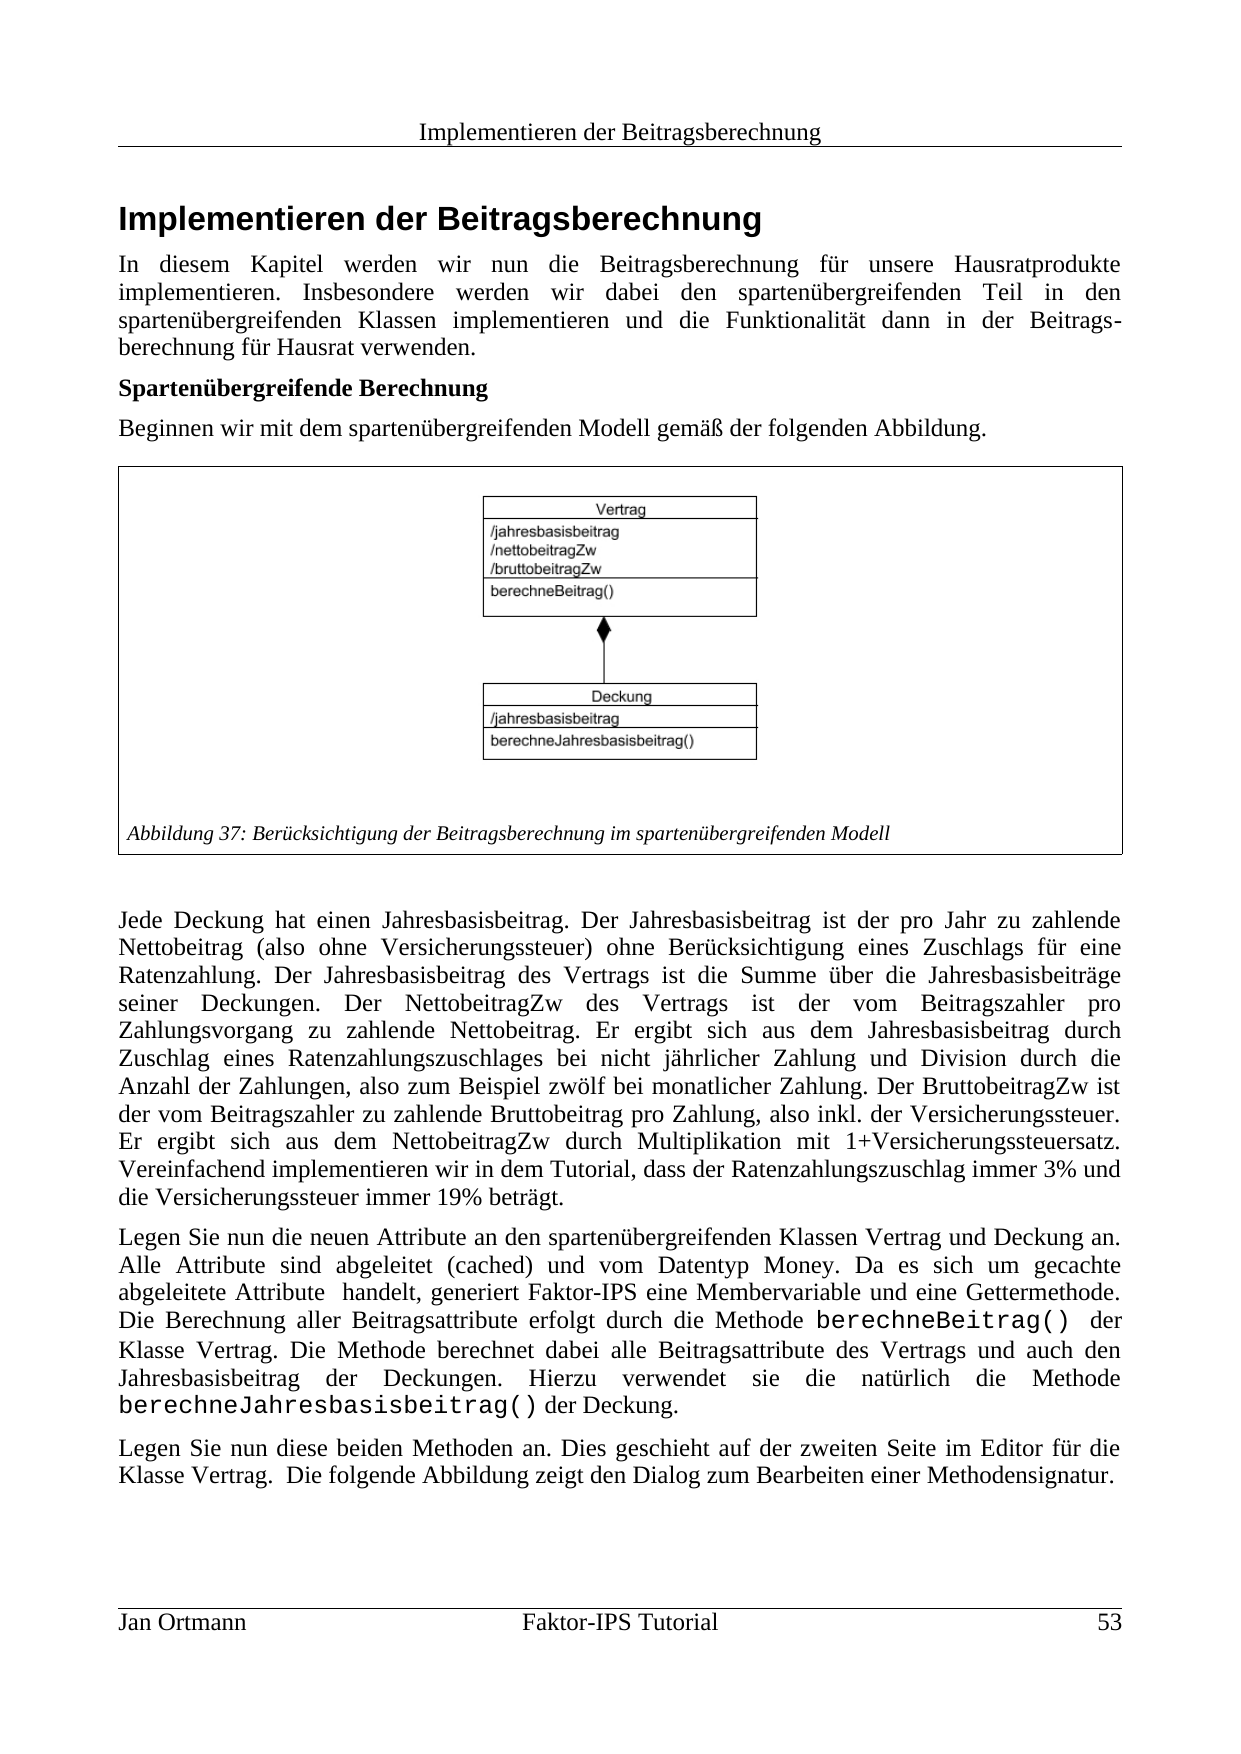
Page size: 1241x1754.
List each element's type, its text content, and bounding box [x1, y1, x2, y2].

text Legen Sie nun diese beiden Methoden an. Dies geschieht auf der zweiten Seite im Editor für die Klasse Vertrag. Die folgende Abbildung zeigt den Dialog zum Bearbeiten einer Methodensignatur. [118, 1434, 1122, 1489]
text Abbildung 37: Berücksichtigung der Beitragsberechnung im spartenübergreifenden Modell [127, 822, 1113, 845]
text Beginnen wir mit dem spartenübergreifenden Modell gemäß der folgenden Abbildung. [118, 414, 1122, 442]
text Legen Sie nun die neuen Attribute an den spartenübergreifenden Klassen Vertrag und Deckung an. Alle Attribute sind abgeleitet (cached) und vom Datentyp Money. Da es sich um gecachte abgeleitete Attribute handelt, generiert Faktor-IPS eine Membervariable und eine Gettermethode. Die Berechnung aller Beitragsattribute erfolgt durch die Methode berechneBeitrag() der Klasse Vertrag. Die Methode berechnet dabei alle Beitragsattribute des Vertrags und auch den Jahresbasisbeitrag der Deckungen. Hierzu verwendet sie die natürlich die Methode berechneJahresbasisbeitrag() der Deckung. [118, 1223, 1122, 1421]
text Jede Deckung hat einen Jahresbasisbeitrag. Der Jahresbasisbeitrag ist der pro Jahr zu zahlende Nettobeitrag (also ohne Versicherungssteuer) ohne Berücksichtigung eines Zuschlags für eine Ratenzahlung. Der Jahresbasisbeitrag des Vertrags ist die Summe über die Jahresbasisbeiträge seiner Deckungen. Der NettobeitragZw des Vertrags ist der vom Beitragszahler pro Zahlungsvorgang zu zahlende Nettobeitrag. Er ergibt sich aus dem Jahresbasisbeitrag durch Zuschlag eines Ratenzahlungszuschlages bei nicht jährlicher Zahlung und Division durch die Anzahl der Zahlungen, also zum Beispiel zwölf bei monatlicher Zahlung. Der BruttobeitragZw ist der vom Beitragszahler zu zahlende Bruttobeitrag pro Zahlung, also inkl. der Versicherungssteuer. Er ergibt sich aus dem NettobeitragZw durch Multiplikation mit 1+Versicherungssteuersatz. Vereinfachend implementieren wir in dem Tutorial, dass der Ratenzahlungszuschlag immer 3% und die Versicherungssteuer immer 19% beträgt. [118, 906, 1122, 1211]
text Spartenübergreifende Berechnung [118, 374, 1122, 401]
text In diesem Kapitel werden wir nun die Beitragsberechnung für unsere Hausratprodukte implementieren. Insbesondere werden wir dabei den spartenübergreifenden Teil in den spartenübergreifenden Klassen implementieren und die Funktionalität dann in der Beitrags­berechnung für Hausrat verwenden. [118, 250, 1122, 361]
picture [461, 475, 779, 782]
subtitle Implementieren der Beitragsberechnung [118, 200, 1122, 238]
